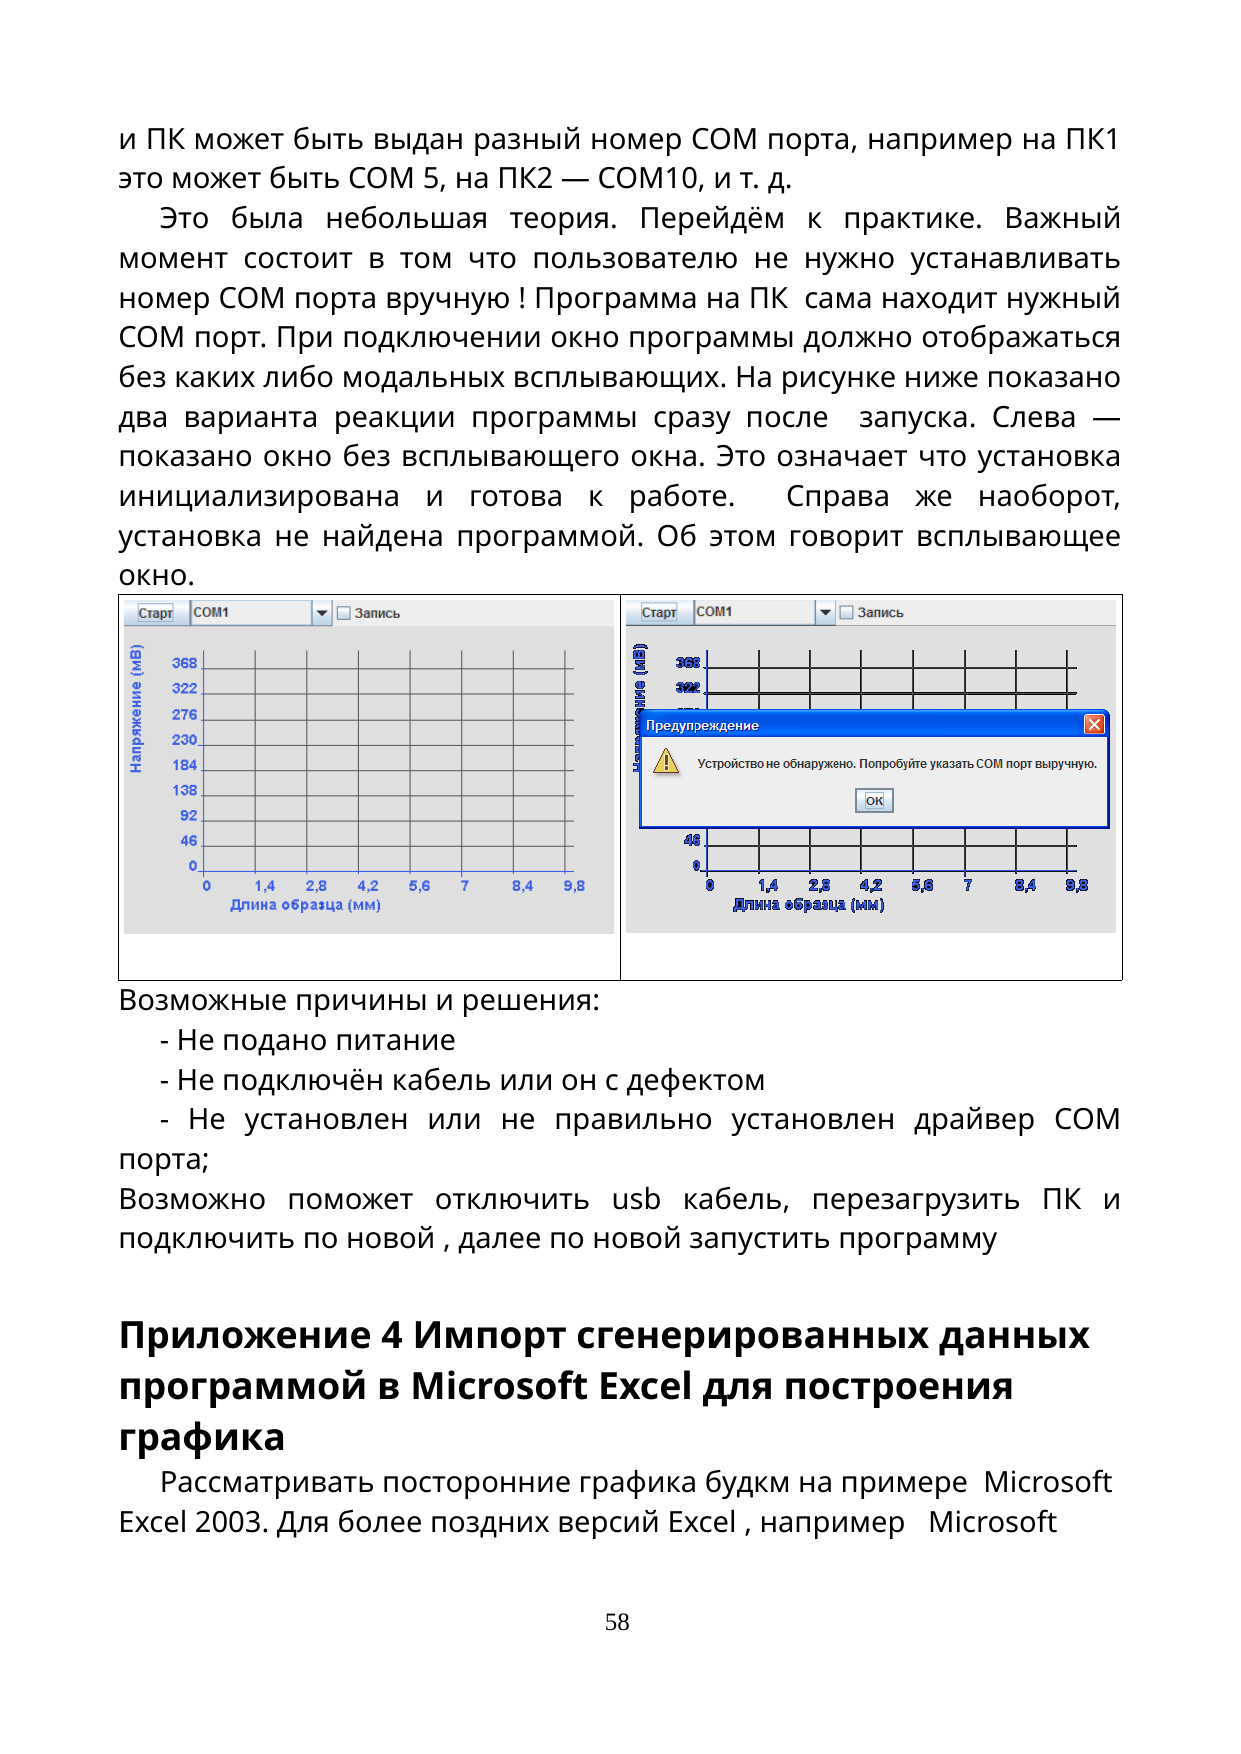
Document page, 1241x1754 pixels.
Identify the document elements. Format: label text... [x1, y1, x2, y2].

text Возможно поможет отключить usb кабель, перезагрузить ПК и подключить по новой , далее по новой запустить программу [118, 1178, 1122, 1257]
text Возможные причины и решения: [118, 981, 1122, 1019]
text - Не подано питание [118, 1019, 1122, 1059]
picture [123, 600, 615, 934]
text Приложение 4 Импорт сгенерированных данных программой в Microsoft Excel для построения графика [118, 1308, 1122, 1462]
text Это была небольшая теория. Перейдём к практике. Важный момент состоит в том что пользователю не нужно устанавливать номер СОМ порта вручную ! Программа на ПК сама находит нужный СОМ порт. При подключении окно программы должно отображаться без каких либо модальных всплывающих. На рисунке ниже показано два варианта реакции программы сразу после запуска. Слева — показано окно без всплывающего окна. Это означает что установка инициализирована и готова к работе. Справа же наоборот, установка не найдена программой. Об этом говорит всплывающее окно. [118, 197, 1122, 594]
table_header [119, 595, 620, 979]
table_header [621, 595, 1122, 979]
picture [625, 600, 1117, 933]
text Рассматривать посторонние графика будкм на примере Microsoft Excel 2003. Для более поздних версий Excel , например Microsoft [118, 1462, 1122, 1541]
text - Не подключён кабель или он с дефектом [118, 1059, 1122, 1099]
text и ПК может быть выдан разный номер СОМ порта, например на ПК1 это может быть СОМ 5, на ПК2 — СОМ10, и т. д. [118, 118, 1122, 197]
text - Не установлен или не правильно установлен драйвер СОМ порта; [118, 1099, 1122, 1178]
